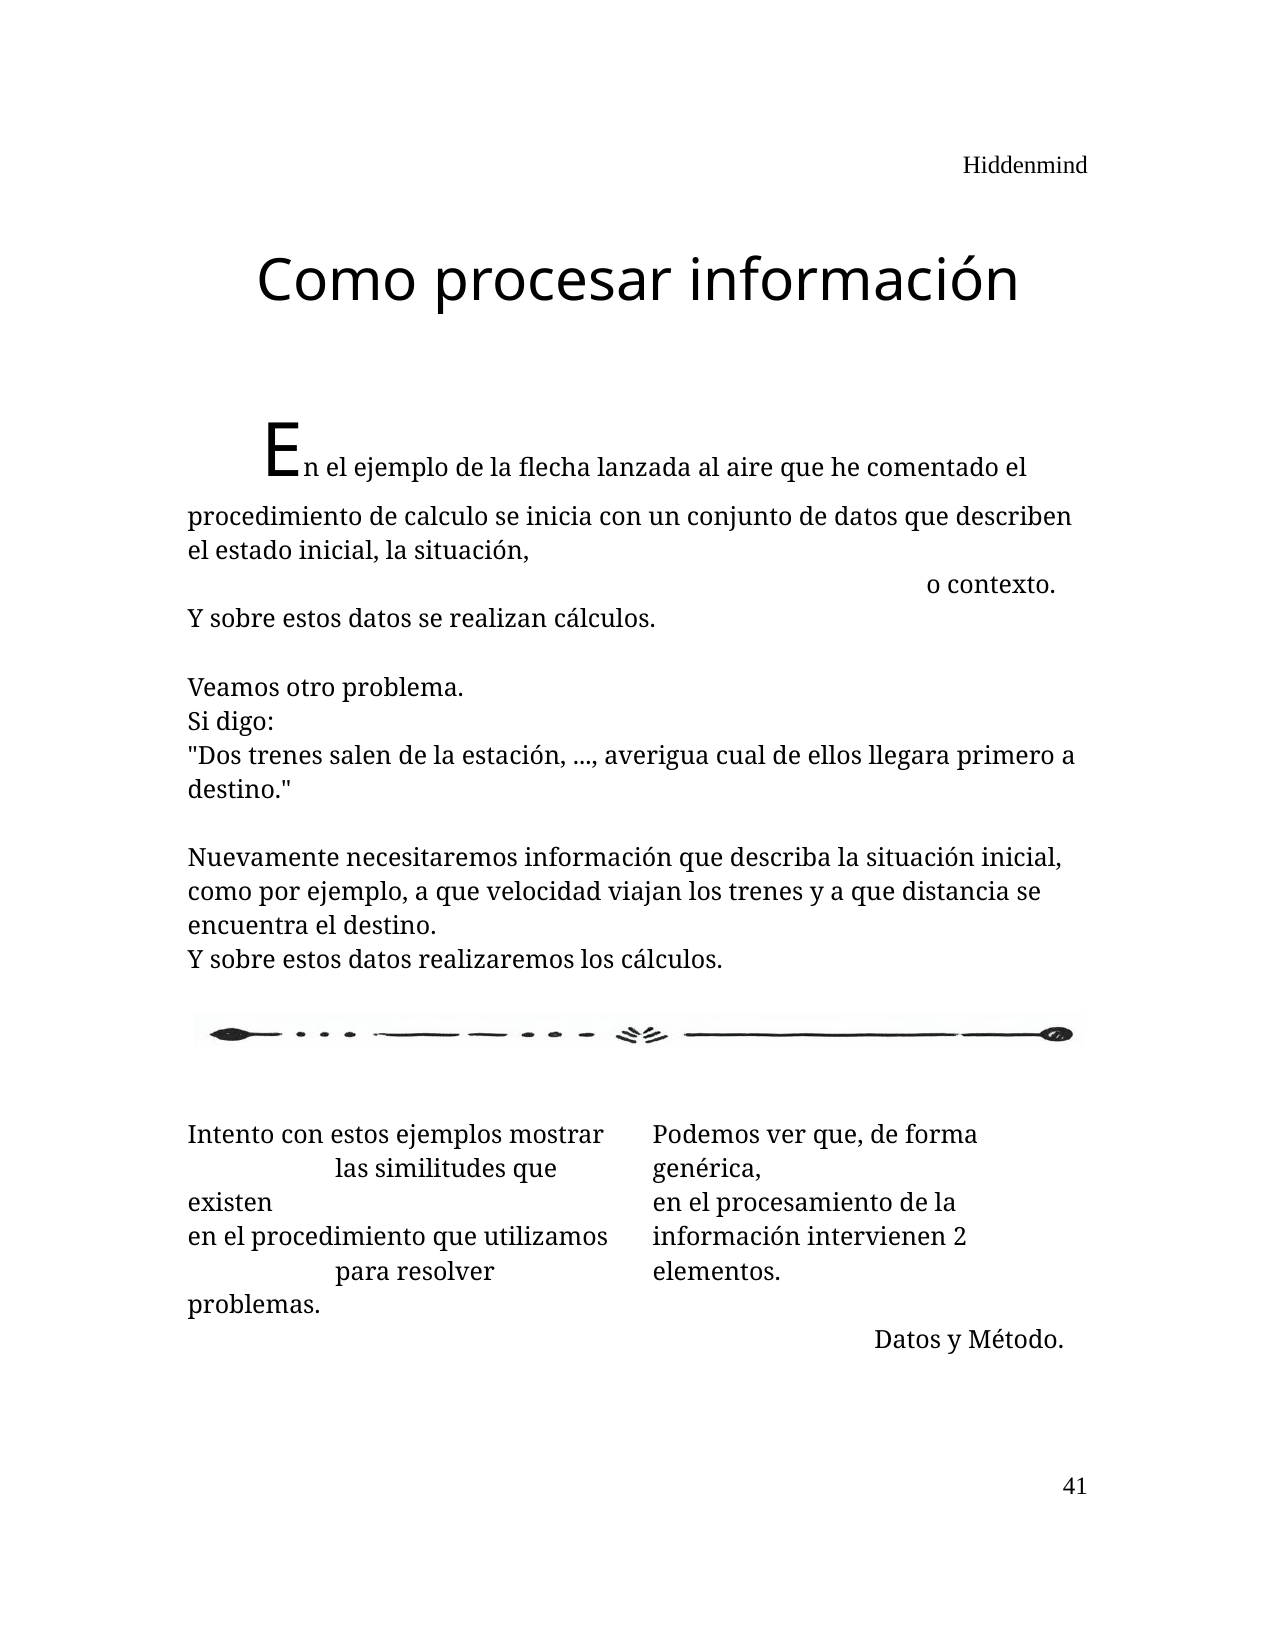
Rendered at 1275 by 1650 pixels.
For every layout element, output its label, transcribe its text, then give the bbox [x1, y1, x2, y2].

picture [193, 1012, 1083, 1049]
text en el procedimiento que utilizamos [187, 1219, 622, 1253]
text Si digo: [187, 703, 1087, 737]
text "Dos trenes salen de la estación, ..., averigua cual de ellos llegara primero a destino." [187, 737, 1087, 805]
text o contexto. [187, 567, 1087, 601]
text para resolver problemas. [187, 1253, 622, 1321]
text En el ejemplo de la flecha lanzada al aire que he comentado el procedimiento de calculo se inicia con un conjunto de datos que describen el estado inicial, la situación, [187, 397, 1087, 567]
text Veamos otro problema. [187, 669, 1087, 703]
text las similitudes que existen [187, 1151, 622, 1219]
text Podemos ver que, de forma genérica, [652, 1117, 1087, 1185]
text en el procesamiento de la información intervienen 2 elementos. [652, 1185, 1087, 1287]
text Y sobre estos datos realizaremos los cálculos. [187, 942, 1087, 976]
text Y sobre estos datos se realizan cálculos. [187, 601, 1087, 635]
text Datos y Método. [652, 1321, 1087, 1355]
text Nuevamente necesitaremos información que describa la situación inicial, como por ejemplo, a que velocidad viajan los trenes y a que distancia se encuentra el destino. [187, 839, 1087, 942]
text Intento con estos ejemplos mostrar [187, 1117, 622, 1151]
